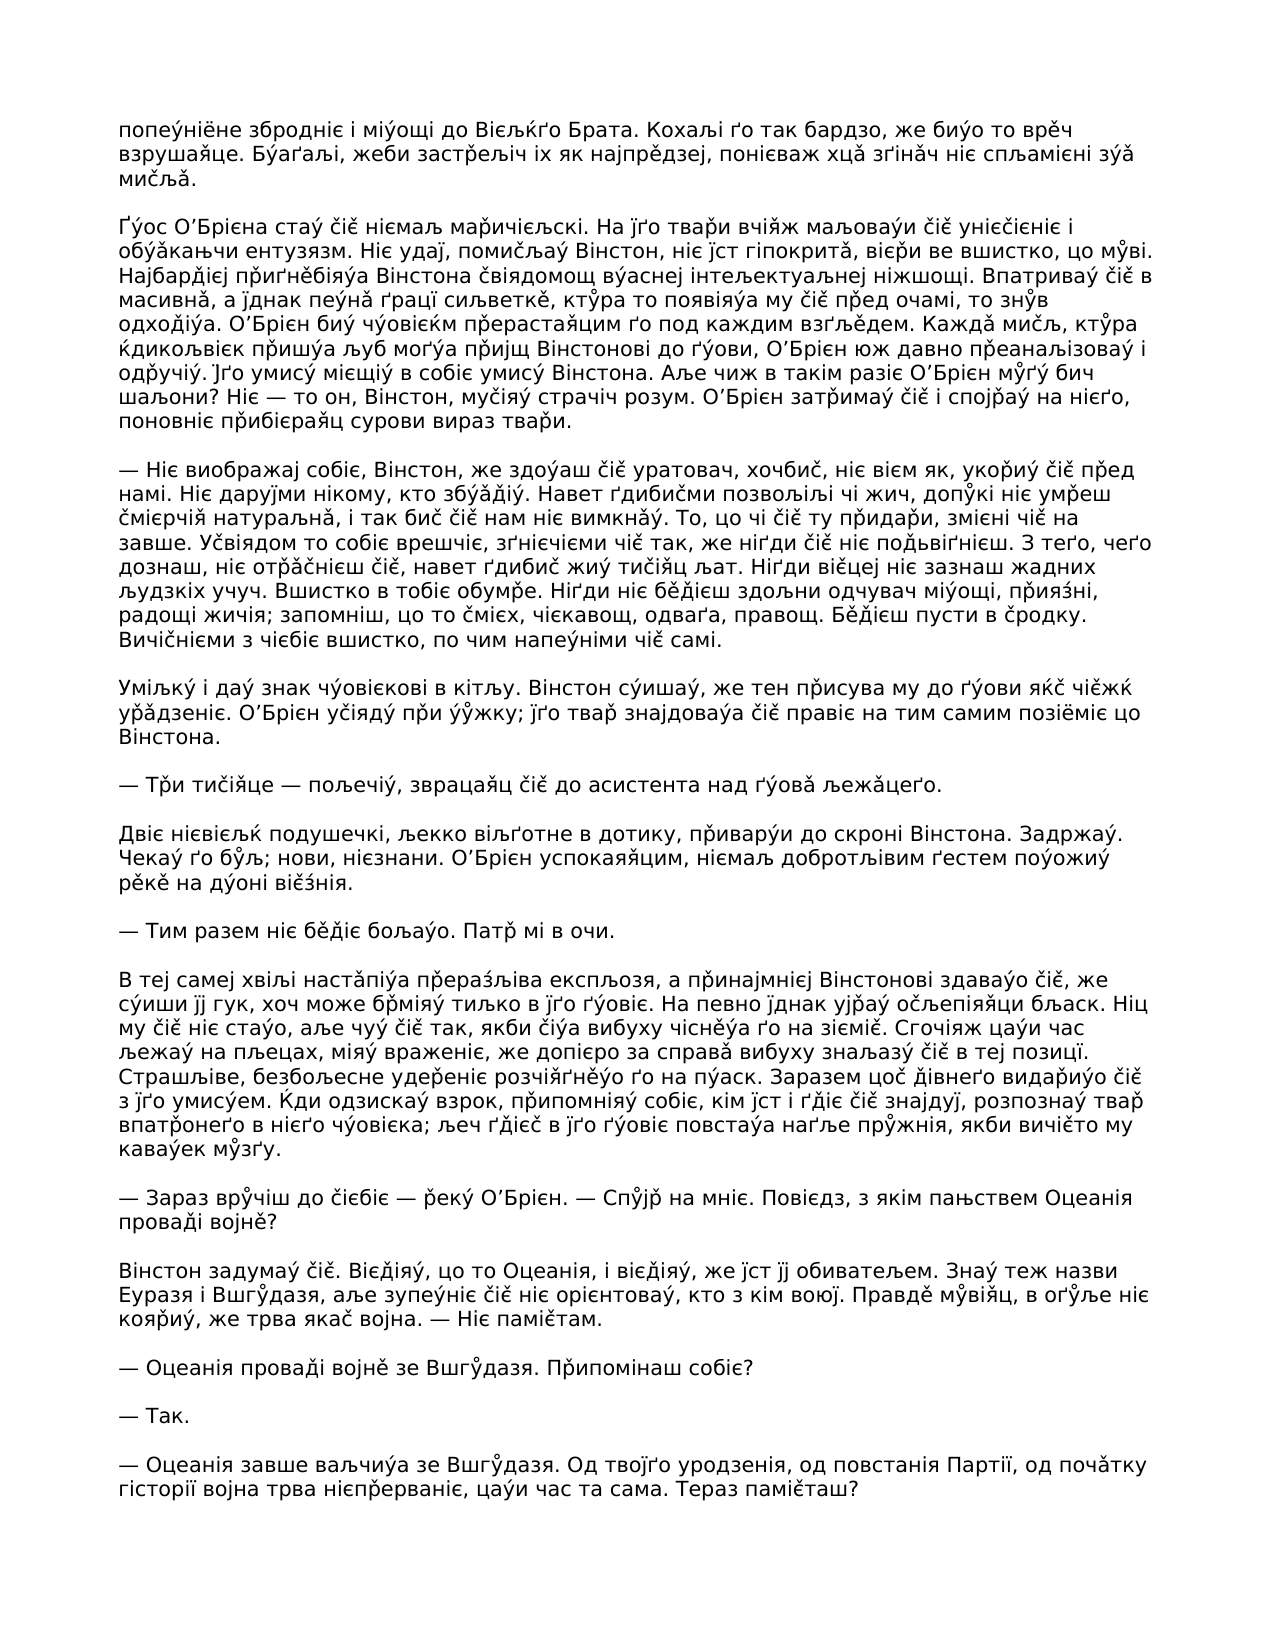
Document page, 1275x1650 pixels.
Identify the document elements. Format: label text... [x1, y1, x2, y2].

text Ґу́ос О’Брієна стау́ с̌іє̌ ніємаљ мар̌ичієљскі. На ȷ̈ґо твар̌и вчія̌ж маљовау́и с̌іє̌ унієс̌ієніє і обу́а̌кањчи ентузязм. Ніє удаȷ̈, помис̌љау́ Вінстон, ніє ȷ̈ст гіпокрита̌, вієр̌и ве вшистко, цо му̊ві. Најбард̌ієј пр̌иґне̌біяу́а Вінстона с̌віядомощ ву́аснеј інтељектуаљнеј ніжшощі. Впатривау́ с̌іє̌ в масивна̌, а ȷ̈днак пеу́на̌ ґрацї сиљветке̌, кту̊ра то появіяу́а му с̌іє̌ пр̌ед очамі, то зну̊в одход̌іу́а. О’Брієн биу́ чу́овієќм пр̌ерастая̌цим ґо под каждим взґље̌дем. Кажда̌ мис̌љ, кту̊ра ќдикољвієк пр̌ишу́а љуб моґу́а пр̌ијщ Вінстонові до ґу́ови, О’Брієн юж давно пр̌еанаљізовау́ і одр̌учіу́. Ј̈ґо умису́ мієщіу́ в собіє умису́ Вінстона. Аље чиж в такім разіє О’Брієн му̊ґу́ бич шаљони? Ніє — то он, Вінстон, мус̌іяу́ страчіч розум. О’Брієн затр̌имау́ с̌іє̌ і спојр̌ау́ на нієґо, поновніє пр̌ибієрая̌ц сурови вираз твар̌и. [118, 215, 1157, 434]
text Вінстон задумау́ с̌іє̌. Вієд̌іяу́, цо то Оцеанія, і вієд̌іяу́, же ȷ̈ст ȷ̈ј обиватељем. Знау́ теж назви Еуразя і Вшгу̊дазя, аље зупеу́ніє с̌іє̌ ніє орієнтовау́, кто з кім воюȷ̈. Правде̌ му̊вія̌ц, в оґу̊ље ніє кояр̌иу́, же трва якас̌ војна. — Ніє паміє̌там. [118, 1259, 1157, 1332]
text — Тим разем ніє бе̌д̌іє бољау́о. Патр̌ мі в очи. [118, 919, 1157, 943]
text Уміљку́ і дау́ знак чу́овієкові в кітљу. Вінстон су́ишау́, же тен пр̌исува му до ґу́ови яќс̌ чіє̌жќ ур̌а̌дзеніє. О’Брієн ус̌іяду́ пр̌и у́у̊жку; ȷ̈ґо твар̌ знајдовау́а с̌іє̌ правіє на тим самим позіёміє цо Вінстона. [118, 676, 1157, 749]
text — Тр̌и тис̌ія̌це — пољечіу́, зврацая̌ц с̌іє̌ до асистента над ґу́ова̌ љежа̌цеґо. [118, 773, 1157, 798]
text Двіє нієвієљќ подушечкі, љекко віљґотне в дотику, пр̌ивару́и до скроні Вінстона. Задржау́. Чекау́ ґо бу̊љ; нови, нієзнани. О’Брієн успокаяя̌цим, ніємаљ добротљівим ґестем поу́ожиу́ ре̌ке̌ на ду́оні віє̌з́нія. [118, 822, 1157, 895]
text — Оцеанія провад̌і војне̌ зе Вшгу̊дазя. Пр̌ипомінаш собіє? [118, 1356, 1157, 1380]
text — Ніє виображај собіє, Вінстон, же здоу́аш с̌іє̌ уратовач, хочбис̌, ніє вієм як, укор̌иу́ с̌іє̌ пр̌ед намі. Ніє даруȷ̈ми нікому, кто збу́а̌д̌іу́. Навет ґдибис̌ми позвољіљі чі жич, допу̊кі ніє умр̌еш с̌мієрчія̌ натураљна̌, і так бис̌ с̌іє̌ нам ніє вимкна̌у́. То, цо чі с̌іє̌ ту пр̌идар̌и, змієні чіє̌ на завше. Ус̌віядом то собіє врешчіє, зґнієчієми чіє̌ так, же ніґди с̌іє̌ ніє под̌ьвіґнієш. З теґо, чеґо дознаш, ніє отр̌а̌с̌нієш с̌іє̌, навет ґдибис̌ жиу́ тис̌ія̌ц љат. Ніґди віє̌цеј ніє зазнаш жадних људзкіх учуч. Вшистко в тобіє обумр̌е. Ніґди ніє бе̌д̌ієш здољни одчувач міу́ощі, пр̌ияз́ні, радощі жичія; запомніш, цо то с̌мієх, чієкавощ, одваґа, правощ. Бе̌д̌ієш пусти в с̌родку. Вичіс̌нієми з чієбіє вшистко, по чим напеу́німи чіє̌ самі. [118, 458, 1157, 652]
text попеу́ніёне збродніє і міу́ощі до Вієљќґо Брата. Кохаљі ґо так бардзо, же биу́о то вре̌ч взрушая̌це. Бу́аґаљі, жеби застр̌ељіч іх як најпре̌дзеј, понієваж хца̌ зґіна̌ч ніє спљамієні зу́а̌ мис̌ља̌. [118, 118, 1157, 191]
text — Оцеанія завше ваљчиу́а зе Вшгу̊дазя. Од твоȷ̈ґо уродзенія, од повстанія Партії, од поча̌тку гісторії војна трва нієпр̌ерваніє, цау́и час та сама. Тераз паміє̌таш? [118, 1453, 1157, 1502]
text В теј самеј хвіљі наста̌піу́а пр̌ераз́љіва експљозя, а пр̌инајмнієј Вінстонові здавау́о с̌іє̌, же су́иши ȷ̈ј гук, хоч може бр̌міяу́ тиљко в ȷ̈ґо ґу́овіє. На певно ȷ̈днак ујр̌ау́ ос̌љепіяя̌ци бљаск. Ніц му с̌іє̌ ніє стау́о, аље чуу́ с̌іє̌ так, якби с̌іу́а вибуху чісне̌у́а ґо на зієміє̌. Cгочіяж цау́и час љежау́ на пљецах, міяу́ враженіє, же допієро за справа̌ вибуху знаљазу́ с̌іє̌ в теј позицї. Страшљіве, безбољесне удер̌еніє розчія̌ґне̌у́о ґо на пу́аск. Заразем цос̌ д̌івнеґо видар̌иу́о с̌іє̌ з ȷ̈ґо умису́ем. Ќди одзискау́ взрок, пр̌ипомніяу́ собіє, кім ȷ̈ст і ґд̌іє с̌іє̌ знајдуȷ̈, розпознау́ твар̌ впатр̌онеґо в нієґо чу́овієка; љеч ґд̌ієс̌ в ȷ̈ґо ґу́овіє повстау́а наґље пру̊жнія, якби вичіє̌то му кавау́ек му̊зґу. [118, 968, 1157, 1162]
text — Так. [118, 1404, 1157, 1429]
text — Зараз вру̊чіш до с̌ієбіє — р̌еку́ О’Брієн. — Спу̊јр̌ на мніє. Повієдз, з якім пањствем Оцеанія провад̌і војне̌? [118, 1186, 1157, 1234]
